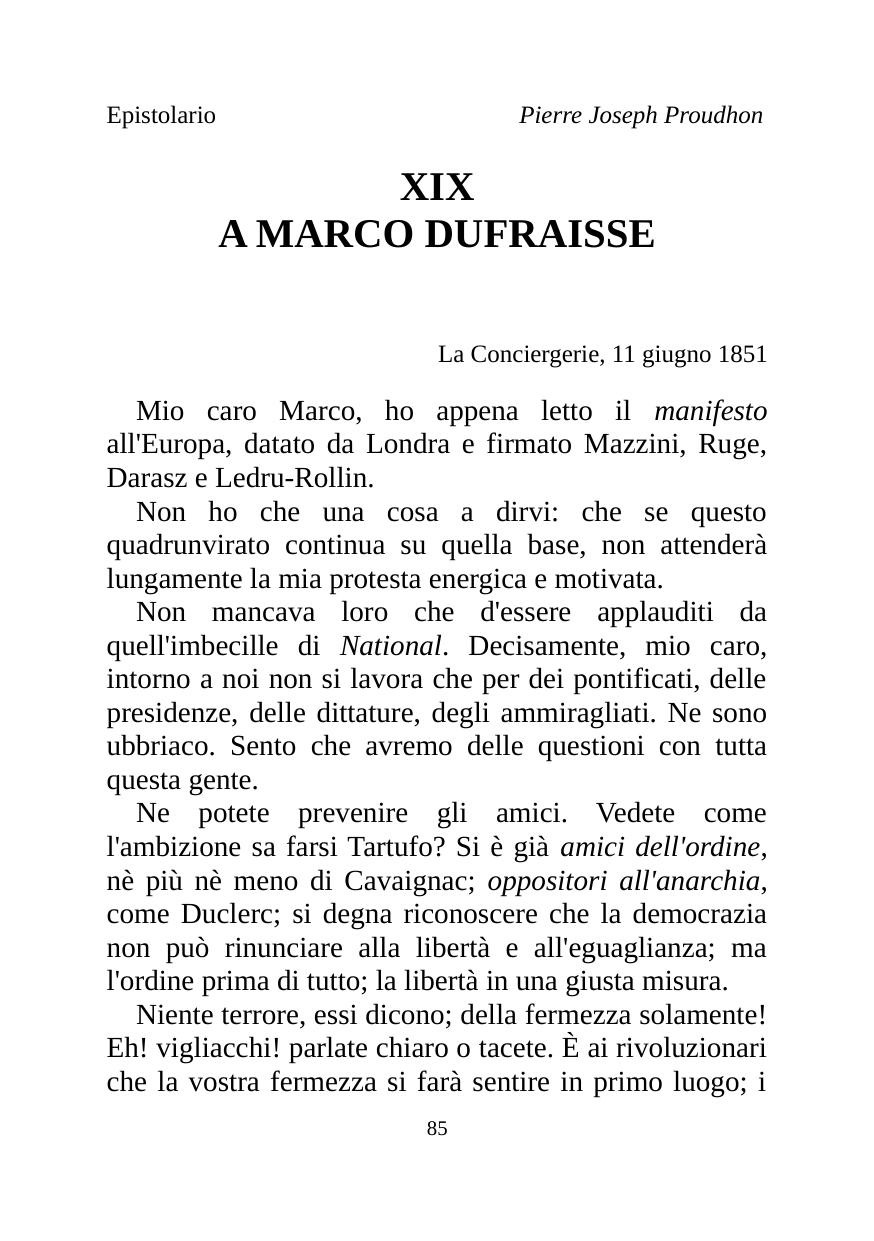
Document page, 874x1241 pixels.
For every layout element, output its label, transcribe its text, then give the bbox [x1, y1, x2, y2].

text Mio caro Marco, ho appena letto il manifesto all'Europa, datato da Londra e firmato Mazzini, Ruge, Darasz e Ledru-Rollin. [106, 393, 768, 494]
text La Conciergerie, 11 giugno 1851 [106, 339, 768, 368]
text Niente terrore, essi dicono; della fermezza solamente! Eh! vigliacchi! parlate chiaro o tacete. È ai rivoluzionari che la vostra fermezza si farà sentire in primo luogo; i [106, 997, 768, 1097]
text Non mancava loro che d'essere applauditi da quell'imbecille di National. Decisamente, mio caro, intorno a noi non si lavora che per dei pontificati, delle presidenze, delle dittature, degli ammiragliati. Ne sono ubbriaco. Sento che avremo delle questioni con tutta questa gente. [106, 594, 768, 796]
subtitle XIX A MARCO DUFRAISSE [106, 163, 768, 257]
text Ne potete prevenire gli amici. Vedete come l'ambizione sa farsi Tartufo? Si è già amici dell'ordine, nè più nè meno di Cavaignac; oppositori all'anarchia, come Duclerc; si degna riconoscere che la democrazia non può rinunciare alla libertà e all'eguaglianza; ma l'ordine prima di tutto; la libertà in una giusta misura. [106, 796, 768, 997]
text Non ho che una cosa a dirvi: che se questo quadrunvirato continua su quella base, non attenderà lungamente la mia protesta energica e motivata. [106, 494, 768, 594]
